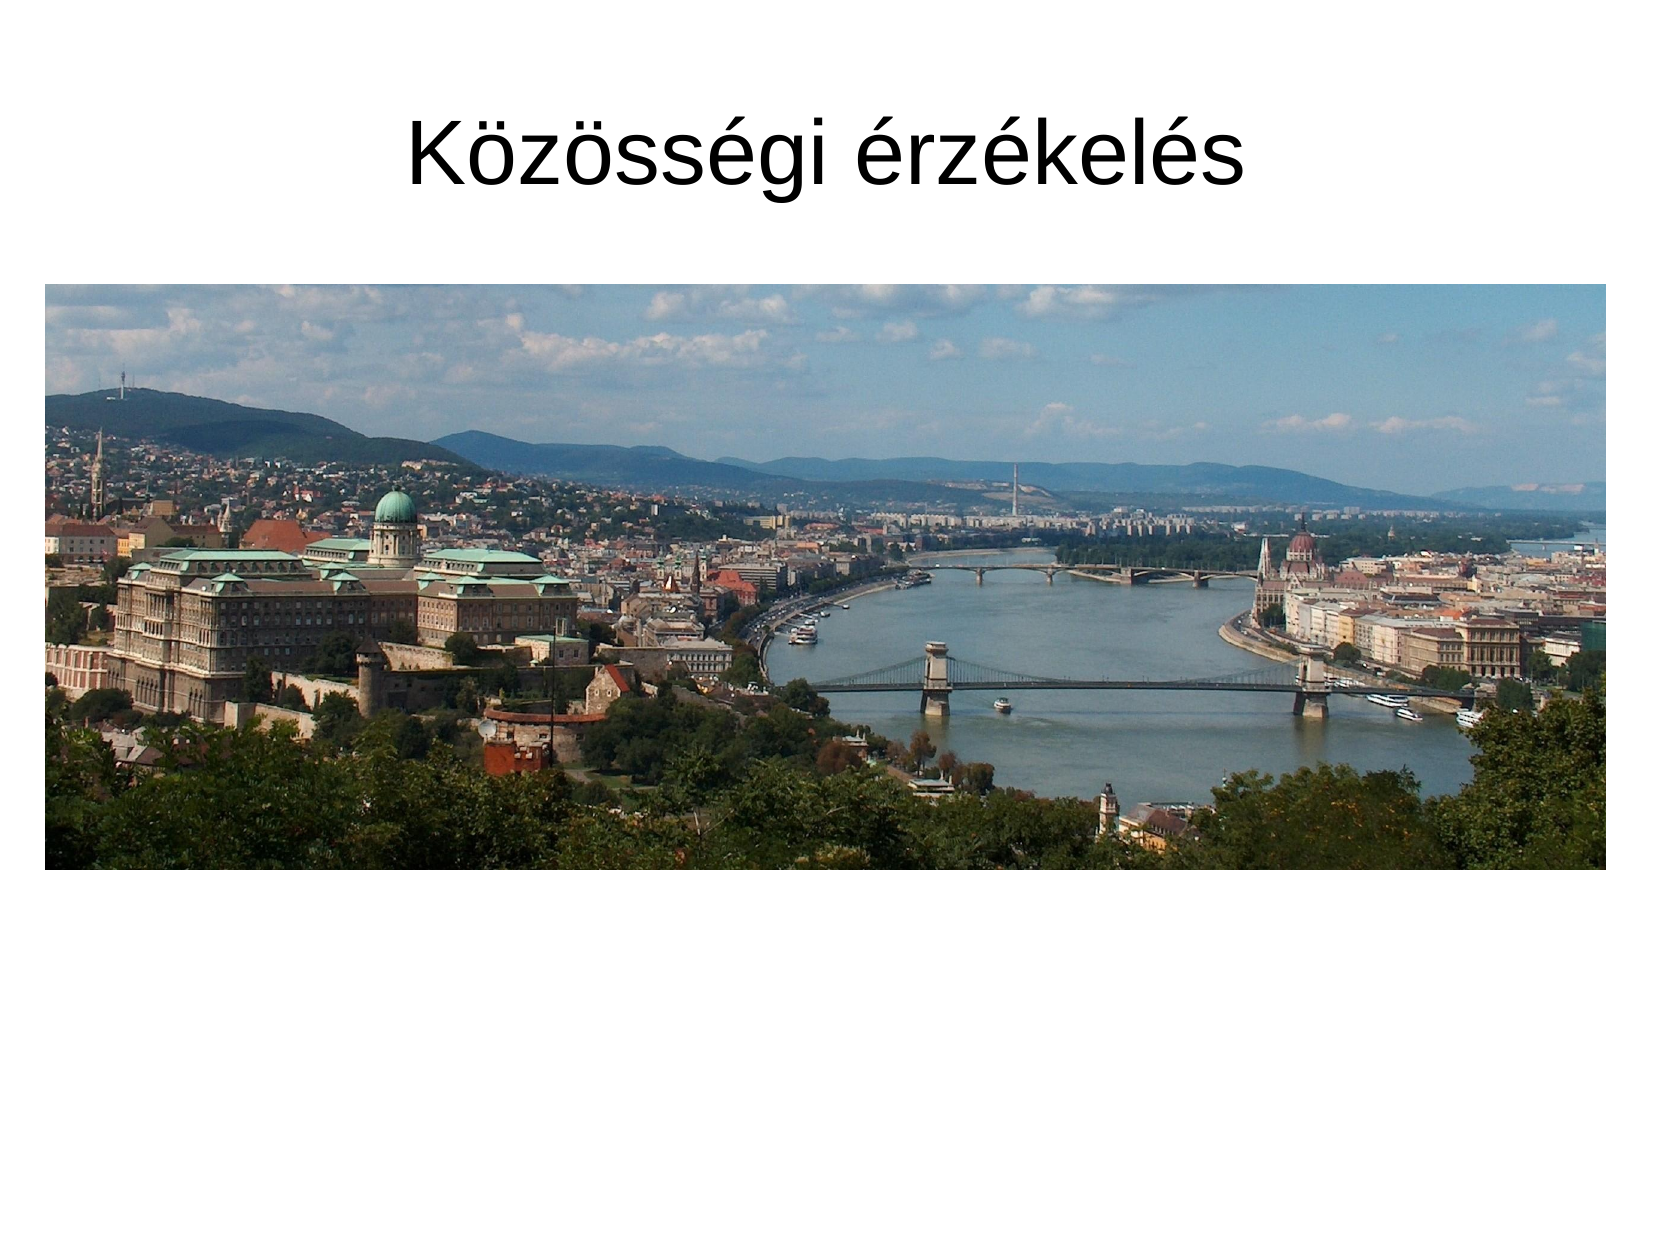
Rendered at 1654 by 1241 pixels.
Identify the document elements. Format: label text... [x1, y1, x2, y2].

picture [45, 284, 1606, 871]
title Közösségi érzékelés [82, 49, 1571, 257]
